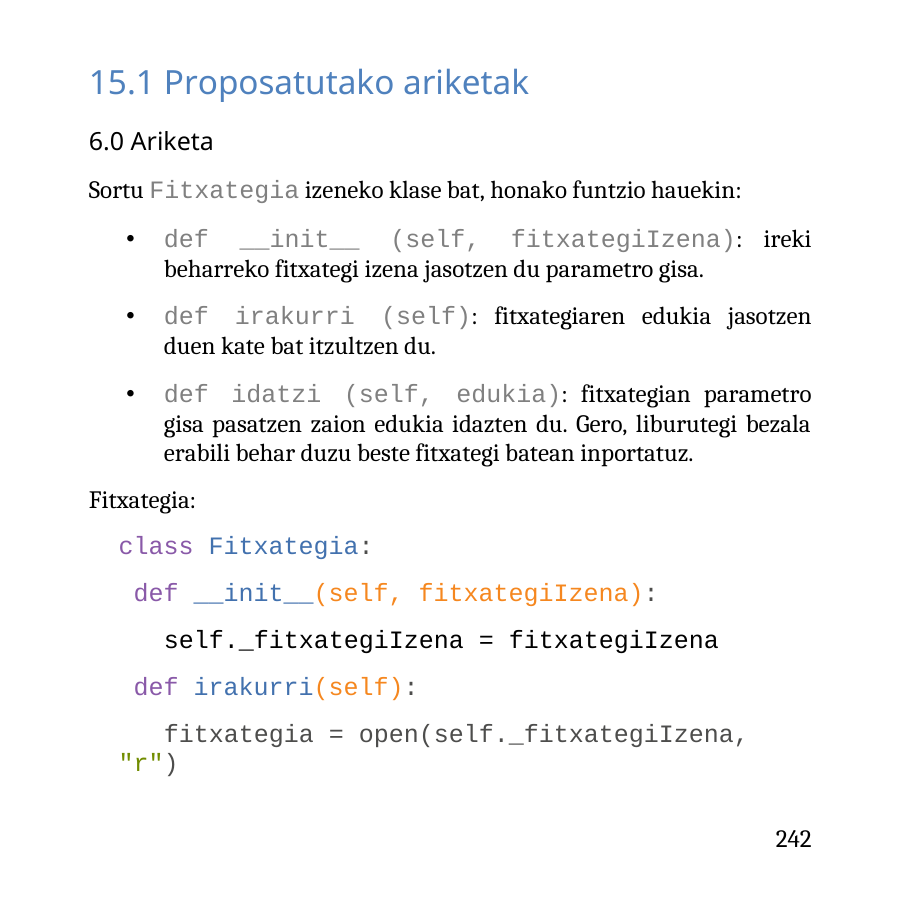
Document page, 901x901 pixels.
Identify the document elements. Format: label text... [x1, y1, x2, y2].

text class Fitxategia: [118, 533, 811, 562]
text Sortu Fitxategia izeneko klase bat, honako funtzio hauekin: [89, 176, 811, 206]
text 6.0 Ariketa [89, 123, 811, 157]
list def __init__ (self, fitxategiIzena): ireki beharreko fitxategi izena jasotzen du parametro gisa. [126, 225, 811, 283]
text Fitxategia: [89, 486, 811, 515]
subtitle Proposatutako ariketak [89, 59, 811, 104]
list def idatzi (self, edukia): fitxategian parametro gisa pasatzen zaion edukia idazten du. Gero, liburutegi bezala erabili behar duzu beste fitxategi batean inportatuz. [126, 380, 811, 467]
text self._fitxategiIzena = fitxategiIzena [118, 628, 811, 656]
text def irakurri(self): [118, 675, 811, 703]
list def irakurri (self): fitxategiaren edukia jasotzen duen kate bat itzultzen du. [126, 302, 811, 361]
text fitxategia = open(self._fitxategiIzena, "r") [118, 722, 811, 778]
text def __init__(self, fitxategiIzena): [118, 581, 811, 609]
